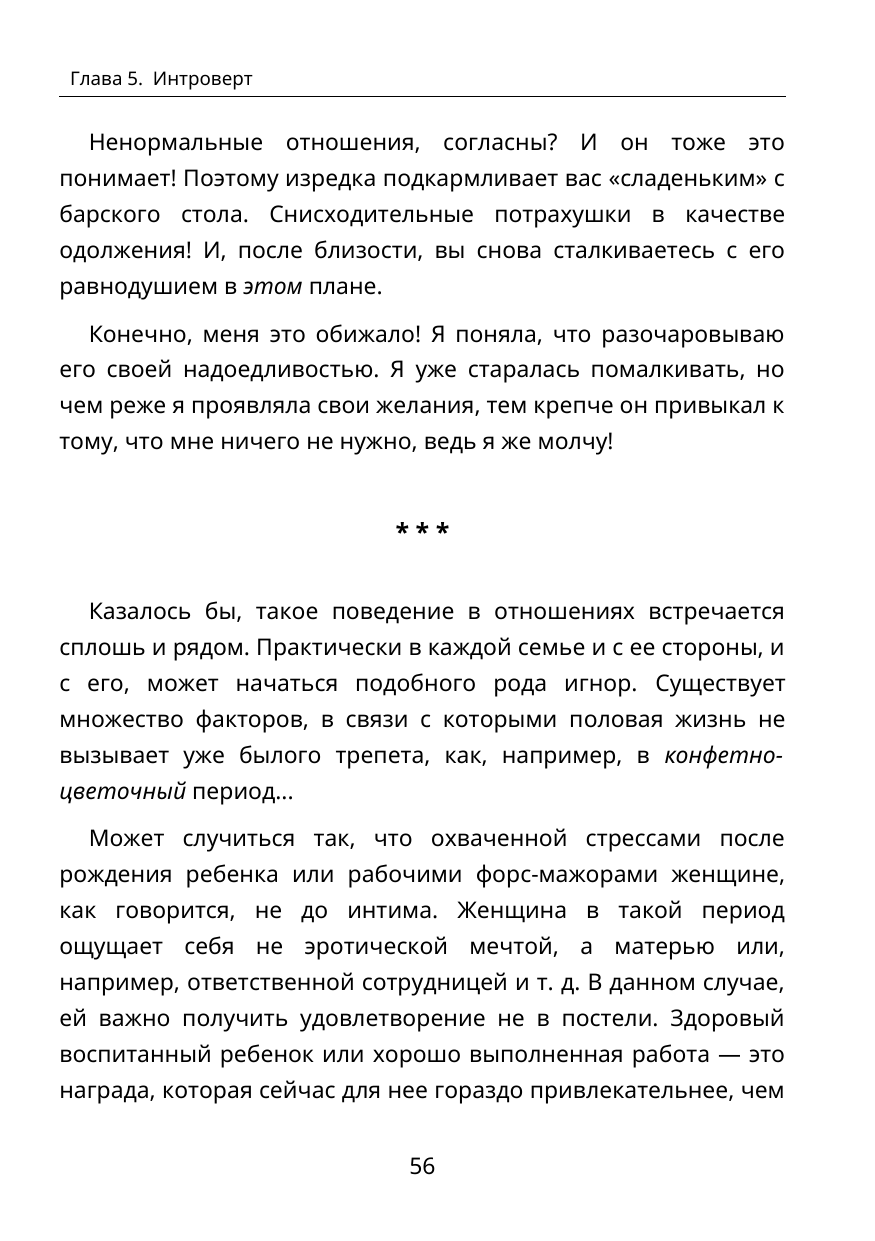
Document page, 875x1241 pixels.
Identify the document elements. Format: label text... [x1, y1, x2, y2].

text Может случиться так, что охваченной стрессами после рождения ребенка или рабочими форс-мажорами женщине, как говорится, не до интима. Женщина в такой период ощущает себя не эротической мечтой, а матерью или, например, ответственной сотрудницей и т. д. В данном случае, ей важно получить удовлетворение не в постели. Здоровый воспитанный ребенок или хорошо выполненная работа — это награда, которая сейчас для нее гораздо привлекательнее, чем [59, 822, 786, 1105]
text Конечно, меня это обижало! Я поняла, что разочаровываю его своей надоедливостью. Я уже старалась помалкивать, но чем реже я проявляла свои желания, тем крепче он привыкал к тому, что мне ничего не нужно, ведь я же молчу! [59, 317, 786, 457]
text Ненормальные отношения, согласны? И он тоже это понимает! Поэтому изредка подкармливает вас «сладеньким» с барского стола. Снисходительные потрахушки в качестве одолжения! И, после близости, вы снова сталкиваетесь с его равнодушием в этом плане. [59, 126, 786, 301]
text Казалось бы, такое поведение в отношениях встречается сплошь и рядом. Практически в каждой семье и с ее стороны, и с его, может начаться подобного рода игнор. Существует множество факторов, в связи с которыми половая жизнь не вызывает уже былого трепета, как, например, в конфетно-цветочный период... [59, 595, 786, 806]
subtitle * * * [59, 514, 786, 548]
